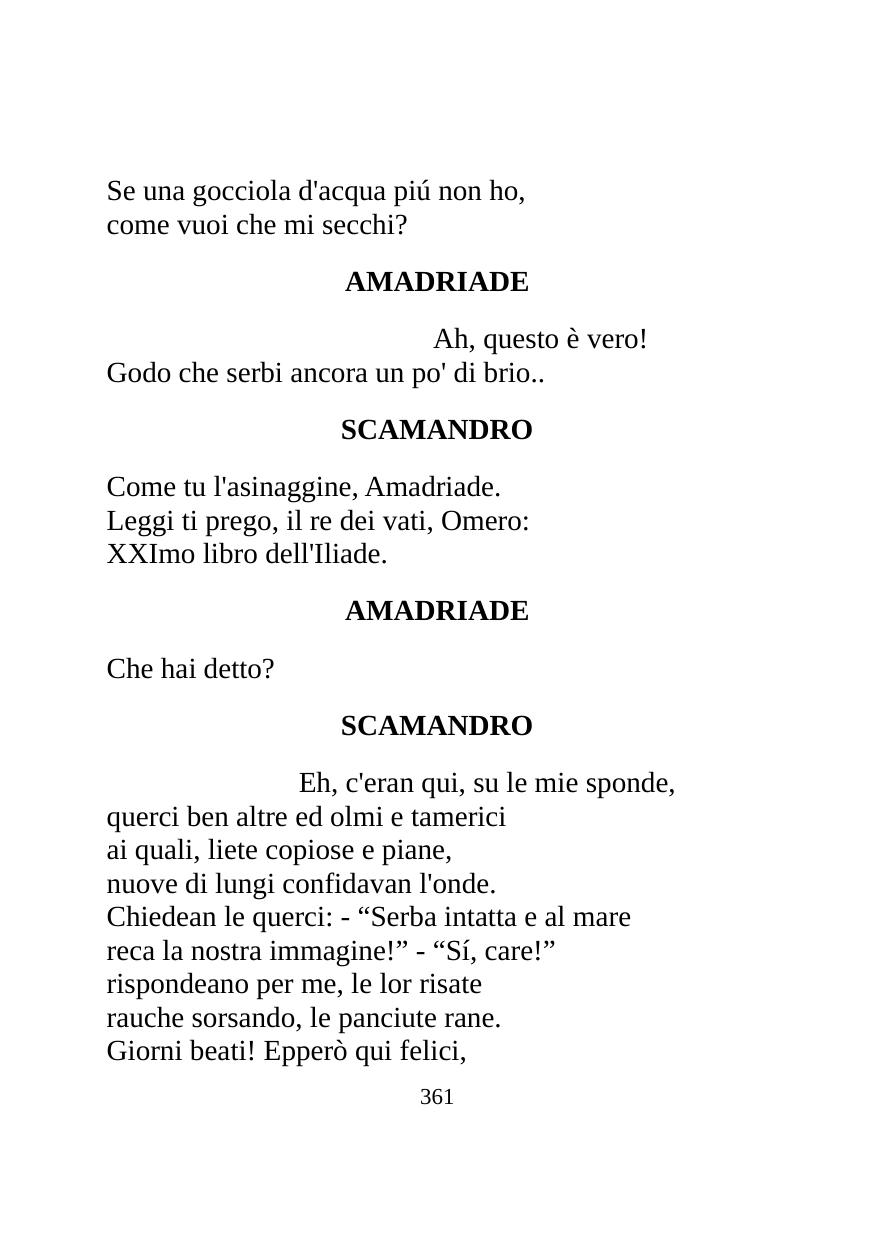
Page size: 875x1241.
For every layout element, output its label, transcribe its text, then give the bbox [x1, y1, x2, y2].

text rispondeano per me, le lor risate [106, 966, 768, 1000]
text Chiedean le querci: - “Serba intatta e al mare [106, 899, 768, 933]
text Eh, c'eran qui, su le mie sponde, [298, 765, 768, 799]
text Godo che serbi ancora un po' di brio.. [106, 355, 768, 388]
text Ah, questo è vero! [433, 321, 768, 355]
text nuove di lungi confidavan l'onde. [106, 866, 768, 899]
subtitle SCAMANDRO [106, 708, 768, 741]
subtitle AMADRIADE [106, 264, 768, 298]
text Come tu l'asinaggine, Amadriade. [106, 469, 768, 503]
subtitle AMADRIADE [106, 593, 768, 627]
subtitle SCAMANDRO [106, 412, 768, 446]
text ai quali, liete copiose e piane, [106, 832, 768, 866]
text Giorni beati! Epperò qui felici, [106, 1033, 768, 1067]
text reca la nostra immagine!” - “Sí, care!” [106, 933, 768, 966]
text come vuoi che mi secchi? [106, 207, 768, 241]
text Leggi ti prego, il re dei vati, Omero: [106, 503, 768, 536]
text rauche sorsando, le panciute rane. [106, 1000, 768, 1033]
text Se una gocciola d'acqua piú non ho, [106, 173, 768, 207]
text XXImo libro dell'Iliade. [106, 536, 768, 570]
text Che hai detto? [106, 651, 768, 684]
text querci ben altre ed olmi e tamerici [106, 799, 768, 832]
